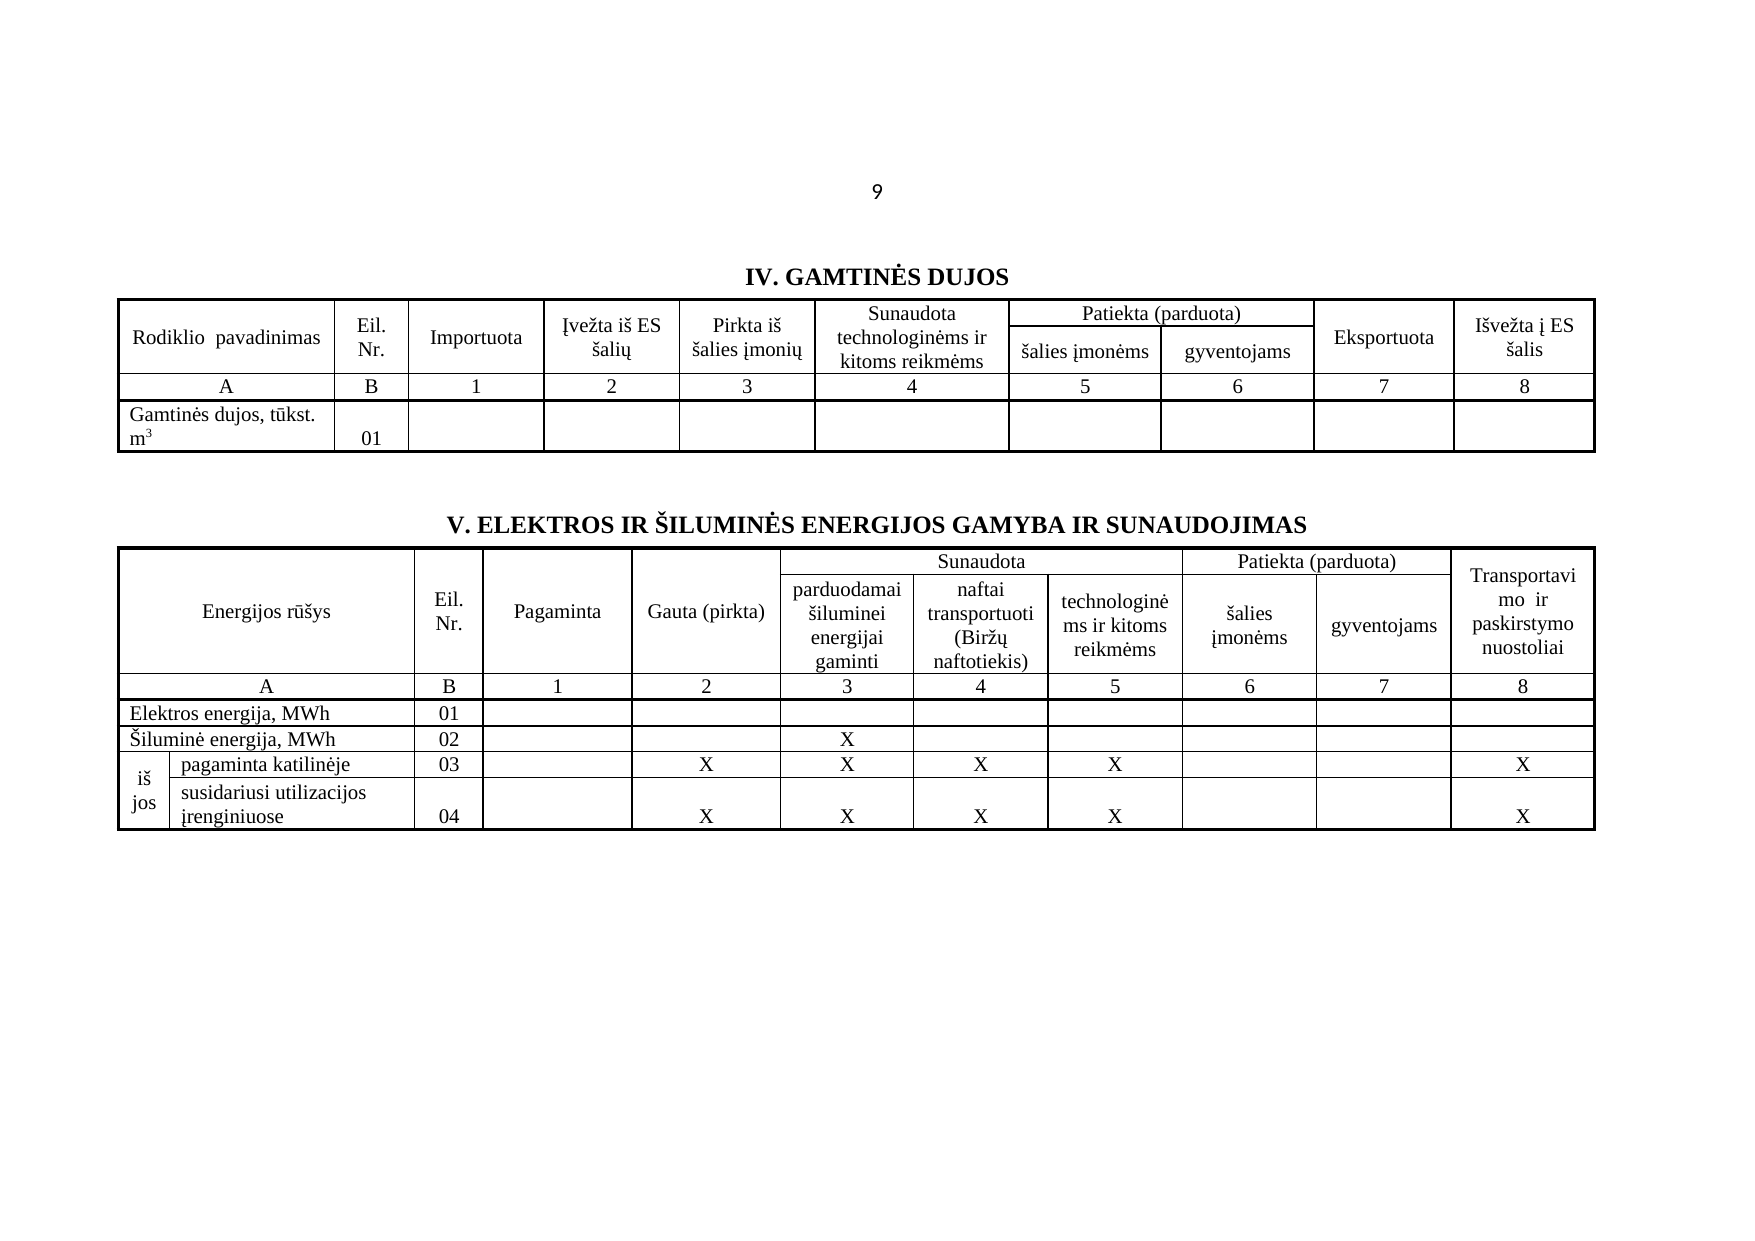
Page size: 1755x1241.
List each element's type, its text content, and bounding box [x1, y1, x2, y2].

table_header Eil. Nr. [415, 550, 482, 673]
table_cell [1183, 778, 1316, 828]
table_cell [484, 752, 631, 776]
table_cell šalies įmonėms [1010, 327, 1160, 373]
table_cell [484, 727, 631, 751]
table_cell [914, 701, 1047, 725]
text v. Elektros ir šiluminės energijos gamyba ir sunaudojimas [118, 510, 1636, 539]
table_cell gyventojams [1162, 327, 1313, 373]
table_cell X [914, 778, 1047, 828]
table_cell X [781, 778, 913, 828]
table_header Transportavimo ir paskirstymo nuostoliai [1452, 550, 1593, 673]
table_cell [816, 402, 1008, 450]
table_header Patiekta (parduota) [1010, 301, 1313, 325]
table_cell 1 [484, 674, 631, 698]
table_cell 04 [415, 778, 482, 828]
table_cell X [1049, 752, 1182, 776]
table_header Pirkta iš šalies įmonių [680, 301, 814, 373]
table_cell [484, 778, 631, 828]
table_cell 01 [335, 402, 408, 450]
table_cell [1317, 752, 1450, 776]
table_cell 02 [415, 727, 482, 751]
table_cell [1183, 727, 1316, 751]
table_cell [781, 701, 913, 725]
table_cell [914, 727, 1047, 751]
table_cell X [633, 778, 780, 828]
table_cell 4 [816, 374, 1008, 398]
table_cell [633, 727, 780, 751]
table_cell [633, 701, 780, 725]
table_header Energijos rūšys [120, 550, 414, 673]
table_cell [1317, 778, 1450, 828]
table_cell gyventojams [1317, 575, 1450, 673]
table_header Gauta (pirkta) [633, 550, 780, 673]
table_cell [680, 402, 814, 450]
table_cell [1183, 701, 1316, 725]
table_cell naftai transportuoti (Biržų naftotiekis) [914, 575, 1047, 673]
table_cell X [781, 752, 913, 776]
table_cell 2 [633, 674, 780, 698]
table_cell 8 [1455, 374, 1593, 398]
table_cell 8 [1452, 674, 1593, 698]
table_cell X [781, 727, 913, 751]
table_header Eksportuota [1315, 301, 1453, 373]
table_cell 3 [680, 374, 814, 398]
table_cell [1452, 701, 1593, 725]
table_cell 2 [545, 374, 679, 398]
table_header Sunaudota [781, 550, 1182, 573]
table_cell A [120, 374, 334, 398]
table_cell [1315, 402, 1453, 450]
table_cell [1452, 727, 1593, 751]
table_cell technologinėms ir kitoms reikmėms [1049, 575, 1182, 673]
table_cell [409, 402, 543, 450]
table_header Importuota [409, 301, 543, 373]
table_cell [1317, 701, 1450, 725]
table_cell B [335, 374, 408, 398]
table_cell 01 [415, 701, 482, 725]
table_cell 7 [1317, 674, 1450, 698]
text IV. gamtinės dujos [118, 262, 1636, 291]
table_cell X [914, 752, 1047, 776]
table_cell [1317, 727, 1450, 751]
table_cell 5 [1049, 674, 1182, 698]
table_cell Šiluminė energija, MWh [120, 727, 414, 751]
table_header Pagaminta [484, 550, 631, 673]
table_cell [484, 701, 631, 725]
table_cell X [1452, 752, 1593, 776]
table_cell Elektros energija, MWh [120, 701, 414, 725]
table_cell [1162, 402, 1313, 450]
table_header Įvežta iš ES šalių [545, 301, 679, 373]
table_cell iš jos [120, 752, 169, 828]
table_cell [545, 402, 679, 450]
table_cell A [120, 674, 414, 698]
table_header Sunaudota technologinėms ir kitoms reikmėms [816, 301, 1008, 373]
table_cell 1 [409, 374, 543, 398]
table_cell B [415, 674, 482, 698]
table_cell šalies įmonėms [1183, 575, 1316, 673]
table_cell 4 [914, 674, 1047, 698]
table_cell 03 [415, 752, 482, 776]
table_header Patiekta (parduota) [1183, 550, 1450, 573]
table_cell [1010, 402, 1160, 450]
table_cell [1049, 701, 1182, 725]
table_cell X [1452, 778, 1593, 828]
table_cell X [1049, 778, 1182, 828]
table_cell 7 [1315, 374, 1453, 398]
table_header Rodiklio pavadinimas [120, 301, 334, 373]
table_cell pagaminta katilinėje [170, 752, 414, 776]
table_cell [1455, 402, 1593, 450]
table_cell 5 [1010, 374, 1160, 398]
table_cell [1183, 752, 1316, 776]
table_cell 6 [1183, 674, 1316, 698]
table_cell parduodamai šiluminei energijai gaminti [781, 575, 913, 673]
table_cell susidariusi utilizacijos įrenginiuose [170, 778, 414, 828]
table_cell X [633, 752, 780, 776]
table_cell Gamtinės dujos, tūkst. m3 [120, 402, 334, 450]
table_cell [1049, 727, 1182, 751]
table_header Eil. Nr. [335, 301, 408, 373]
table_header Išvežta į ES šalis [1455, 301, 1593, 373]
table_cell 6 [1162, 374, 1313, 398]
table_cell 3 [781, 674, 913, 698]
